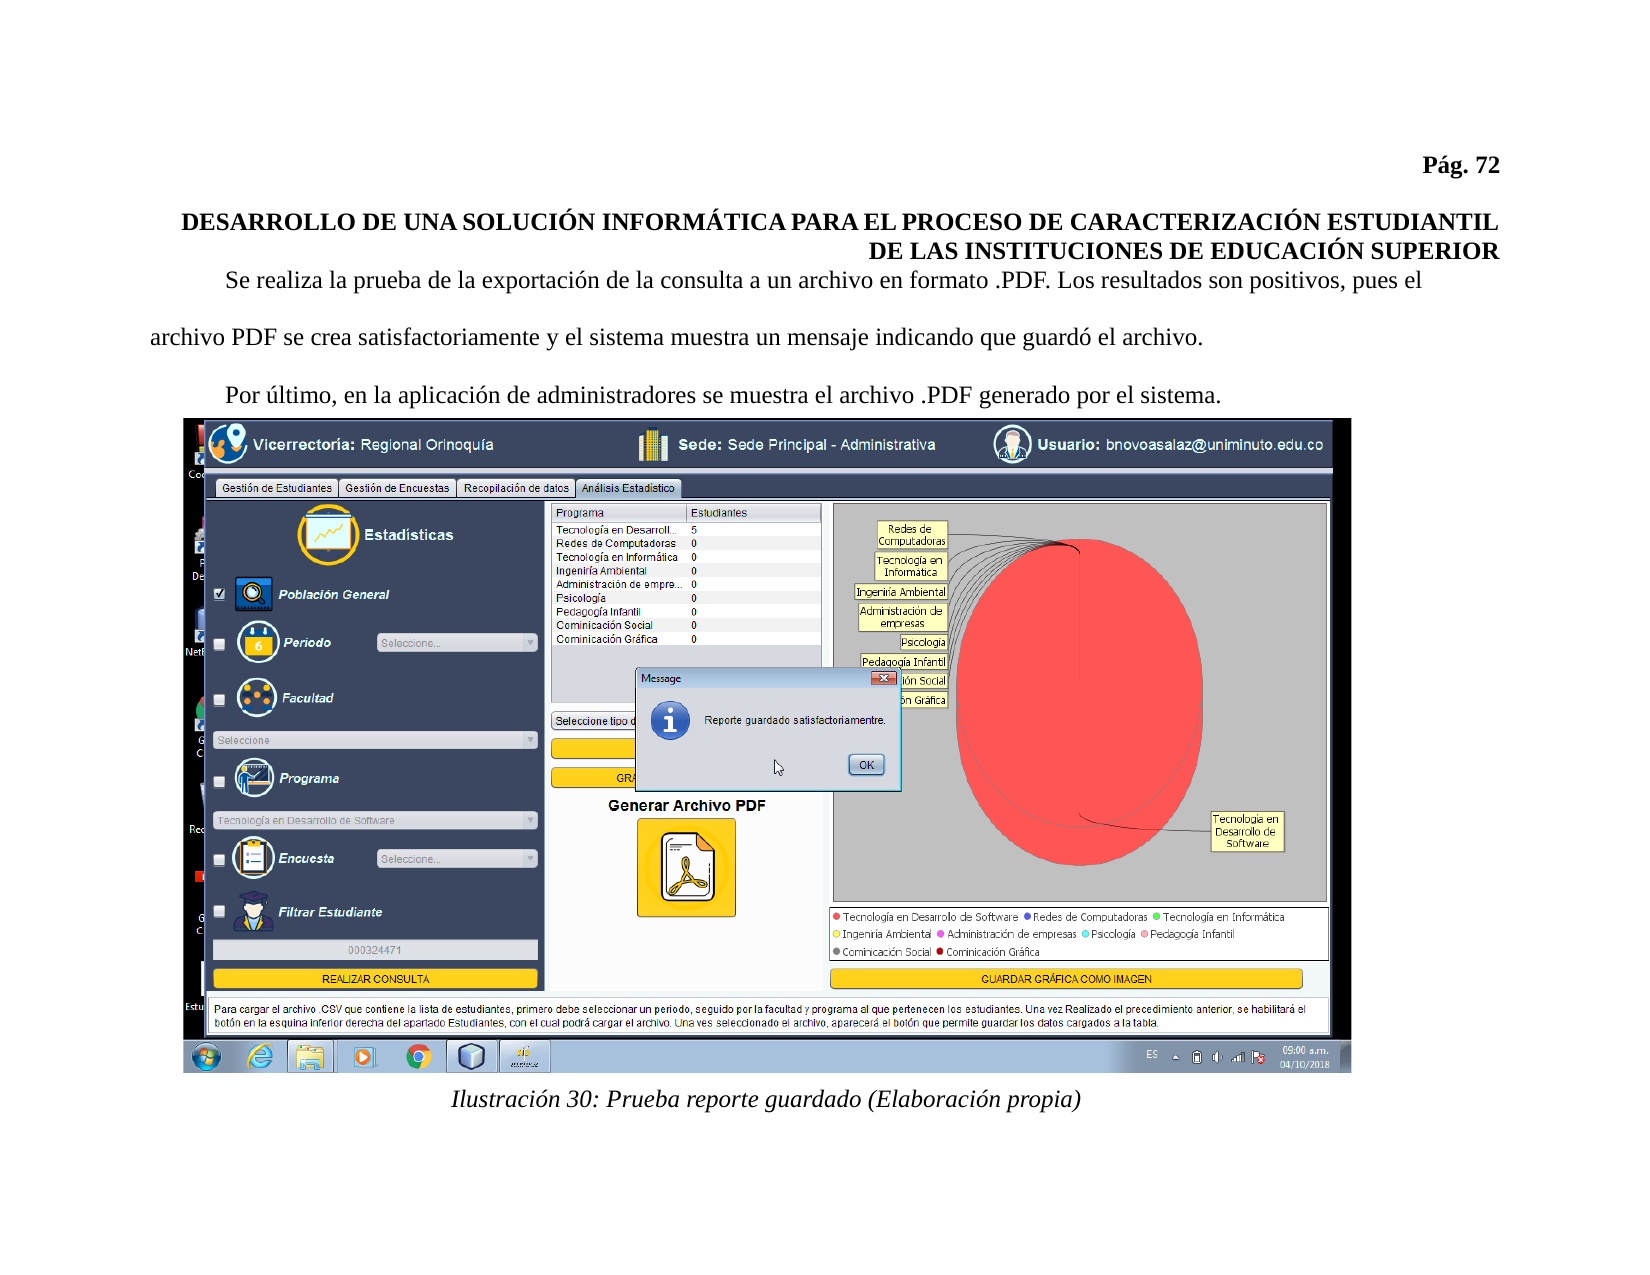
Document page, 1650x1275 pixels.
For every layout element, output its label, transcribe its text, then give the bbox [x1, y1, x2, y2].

text Se realiza la prueba de la exportación de la consulta a un archivo en formato .PDF. Los resultados son positivos, pues el archivo PDF se crea satisfactoriamente y el sistema muestra un mensaje indicando que guardó el archivo. [150, 265, 1500, 351]
text Ilustración 30: Prueba reporte guardado (Elaboración propia) [183, 1084, 1351, 1113]
picture [183, 418, 1352, 1073]
text Por último, en la aplicación de administradores se muestra el archivo .PDF generado por el sistema. [150, 380, 1500, 409]
